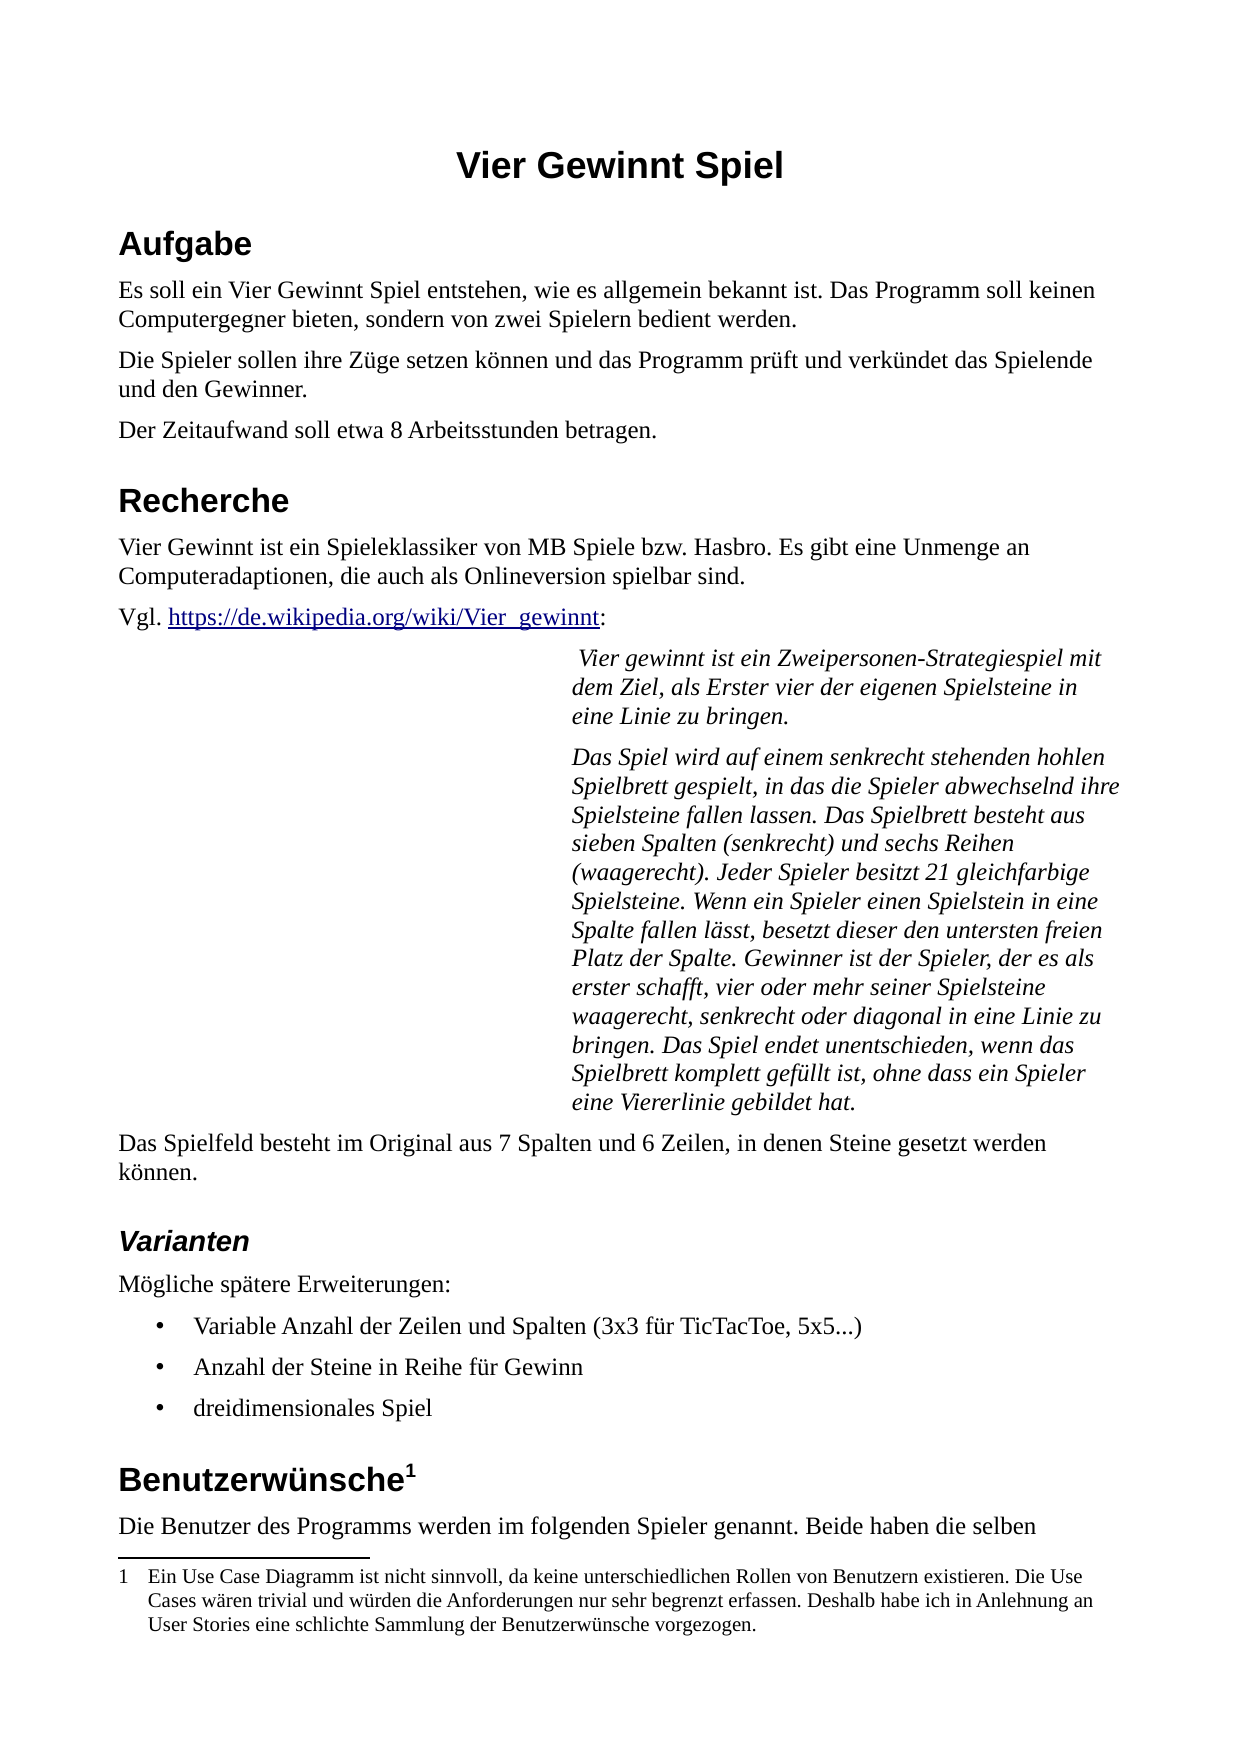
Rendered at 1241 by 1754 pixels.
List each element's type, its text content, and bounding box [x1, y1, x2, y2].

text Mögliche spätere Erweiterungen: [118, 1269, 1122, 1298]
subtitle Benutzerwünsche [118, 1459, 1122, 1498]
text Das Spielfeld besteht im Original aus 7 Spalten und 6 Zeilen, in denen Steine gesetzt werden können. [118, 1128, 1122, 1186]
subtitle Varianten [118, 1223, 1122, 1257]
text Vier Gewinnt ist ein Spieleklassiker von MB Spiele bzw. Hasbro. Es gibt eine Unmenge an Computeradaptionen, die auch als Onlineversion spielbar sind. [118, 532, 1122, 590]
subtitle Recherche [118, 481, 1122, 520]
text Die Spieler sollen ihre Züge setzen können und das Programm prüft und verkündet das Spielende und den Gewinner. [118, 345, 1122, 402]
list Variable Anzahl der Zeilen und Spalten (3x3 für TicTacToe, 5x5...) [156, 1311, 1122, 1339]
list Anzahl der Steine in Reihe für Gewinn [156, 1352, 1122, 1381]
subtitle Aufgabe [118, 224, 1122, 262]
text Vgl. https://de.wikipedia.org/wiki/Vier_gewinnt: [118, 602, 1122, 631]
text Der Zeitaufwand soll etwa 8 Arbeitsstunden betragen. [118, 415, 1122, 444]
text Es soll ein Vier Gewinnt Spiel entstehen, wie es allgemein bekannt ist. Das Programm soll keinen Computergegner bieten, sondern von zwei Spielern bedient werden. [118, 275, 1122, 332]
text Die Benutzer des Programms werden im folgenden Spieler genannt. Beide haben die selben [118, 1511, 1122, 1539]
text Das Spiel wird auf einem senkrecht stehenden hohlen Spielbrett gespielt, in das die Spieler abwechselnd ihre Spielsteine fallen lassen. Das Spielbrett besteht aus sieben Spalten (senkrecht) und sechs Reihen (waagerecht). Jeder Spieler besitzt 21 gleichfarbige Spielsteine. Wenn ein Spieler einen Spielstein in eine Spalte fallen lässt, besetzt dieser den untersten freien Platz der Spalte. Gewinner ist der Spieler, der es als erster schafft, vier oder mehr seiner Spielsteine waagerecht, senkrecht oder diagonal in eine Linie zu bringen. Das Spiel endet unentschieden, wenn das Spielbrett komplett gefüllt ist, ohne dass ein Spieler eine Viererlinie gebildet hat. [118, 742, 1122, 1116]
list dreidimensionales Spiel [156, 1393, 1122, 1422]
text Vier gewinnt ist ein Zweipersonen-Strategiespiel mit dem Ziel, als Erster vier der eigenen Spielsteine in eine Linie zu bringen. [118, 643, 1122, 730]
title Vier Gewinnt Spiel [118, 143, 1122, 186]
text Ein Use Case Diagramm ist nicht sinnvoll, da keine unterschiedlichen Rollen von Benutzern existieren. Die Use Cases wären trivial und würden die Anforderungen nur sehr begrenzt erfassen. Deshalb habe ich in Anlehnung an User Stories eine schlichte Sammlung der Benutzerwünsche vorgezogen. [118, 1564, 1122, 1636]
